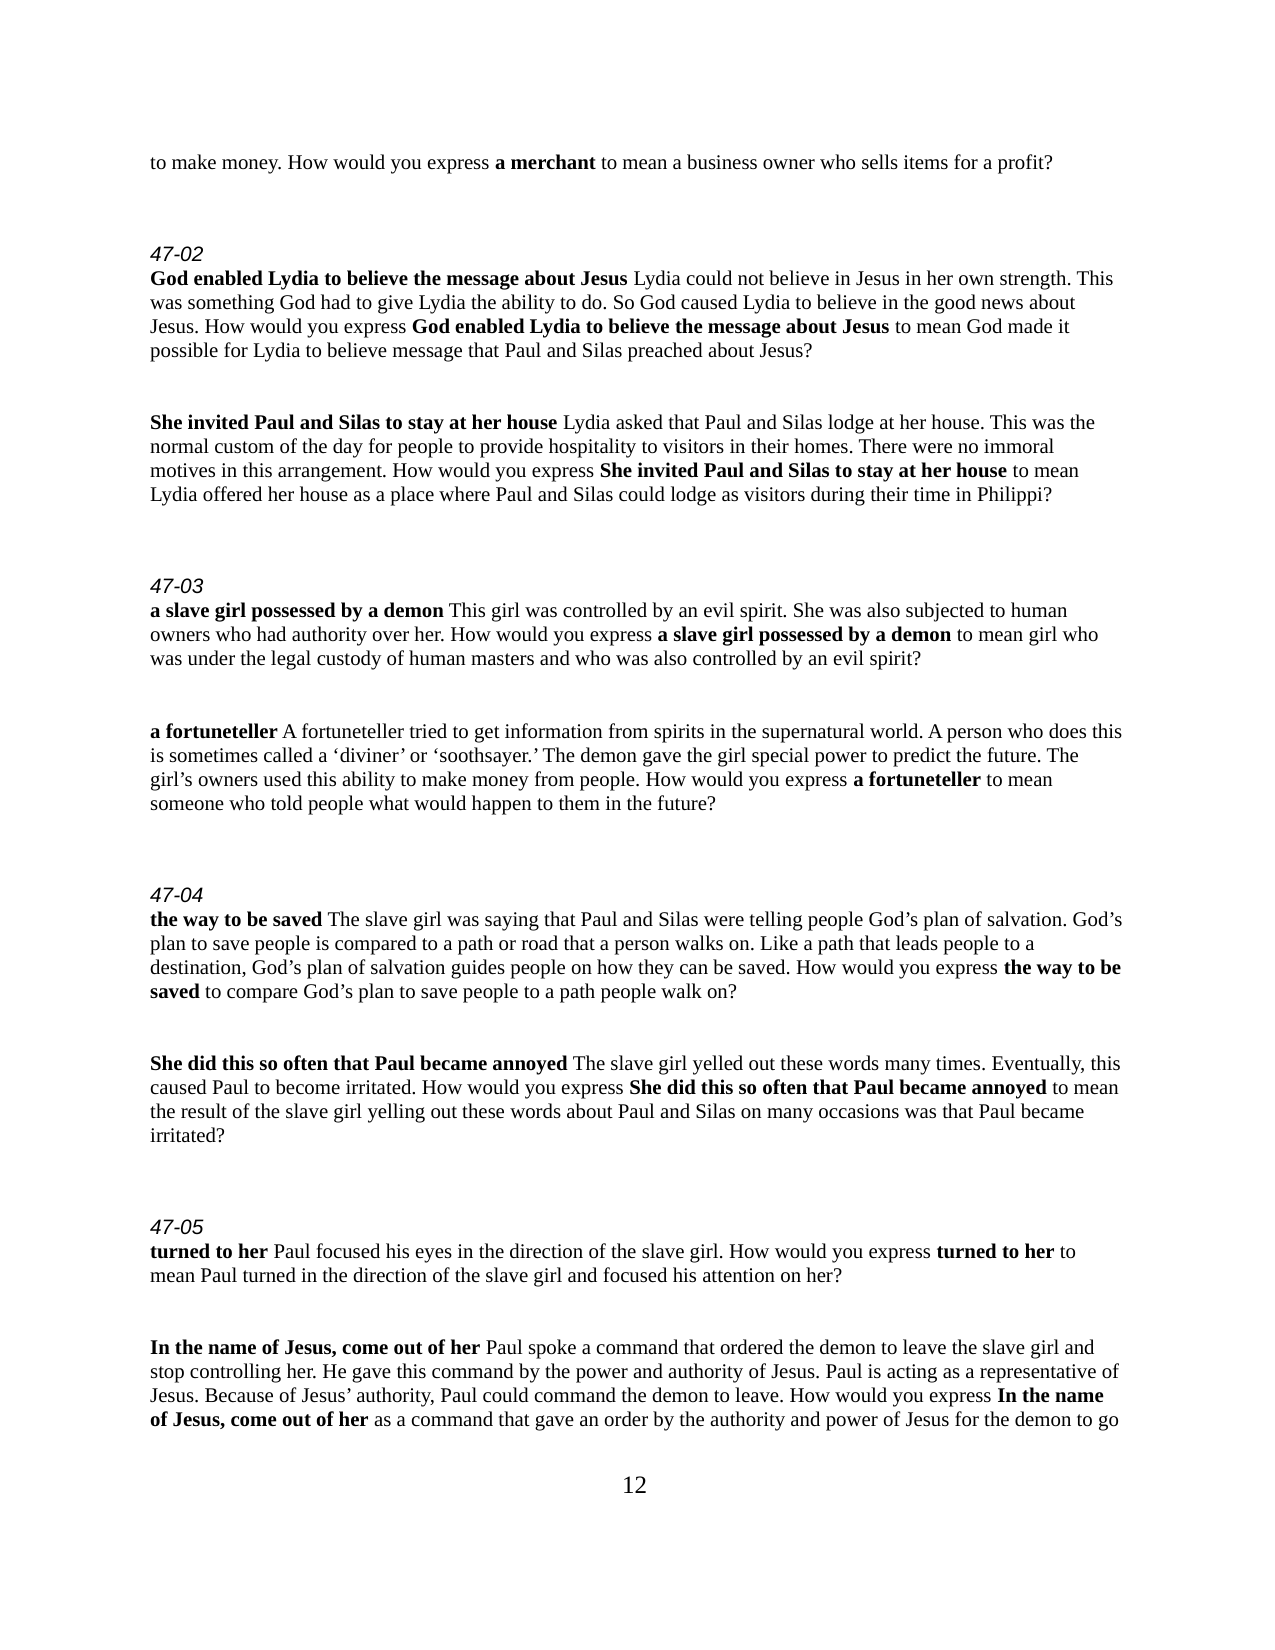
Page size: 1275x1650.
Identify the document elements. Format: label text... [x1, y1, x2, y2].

text She did this so often that Paul became annoyed The slave girl yelled out these words many times. Eventually, this caused Paul to become irritated. How would you express She did this so often that Paul became annoyed to mean the result of the slave girl yelling out these words about Paul and Silas on many occasions was that Paul became irritated? [150, 1051, 1125, 1147]
subtitle 47-03 [150, 574, 1125, 598]
text God enabled Lydia to believe the message about Jesus Lydia could not believe in Jesus in her own strength. This was something God had to give Lydia the ability to do. So God caused Lydia to believe in the good news about Jesus. How would you express God enabled Lydia to believe the message about Jesus to mean God made it possible for Lydia to believe message that Paul and Silas preached about Jesus? [150, 266, 1125, 362]
subtitle 47-05 [150, 1215, 1125, 1239]
text to make money. How would you express a merchant to mean a business owner who sells items for a profit? [150, 150, 1125, 174]
subtitle 47-02 [150, 242, 1125, 266]
text She invited Paul and Silas to stay at her house Lydia asked that Paul and Silas lodge at her house. This was the normal custom of the day for people to provide hospitality to visitors in their homes. There were no immoral motives in this arrangement. How would you express She invited Paul and Silas to stay at her house to mean Lydia offered her house as a place where Paul and Silas could lodge as visitors during their time in Philippi? [150, 410, 1125, 506]
text a slave girl possessed by a demon This girl was controlled by an evil spirit. She was also subjected to human owners who had authority over her. How would you express a slave girl possessed by a demon to mean girl who was under the legal custody of human masters and who was also controlled by an evil spirit? [150, 598, 1125, 670]
text In the name of Jesus, come out of her Paul spoke a command that ordered the demon to leave the slave girl and stop controlling her. He gave this command by the power and authority of Jesus. Paul is acting as a representative of Jesus. Because of Jesus’ authority, Paul could command the demon to leave. How would you express In the name of Jesus, come out of her as a command that gave an order by the authority and power of Jesus for the demon to go [150, 1335, 1125, 1431]
subtitle 47-04 [150, 882, 1125, 906]
text the way to be saved The slave girl was saying that Paul and Silas were telling people God’s plan of salvation. God’s plan to save people is compared to a path or road that a person walks on. Like a path that leads people to a destination, God’s plan of salvation guides people on how they can be saved. How would you express the way to be saved to compare God’s plan to save people to a path people walk on? [150, 906, 1125, 1003]
text a fortuneteller A fortuneteller tried to get information from spirits in the supernatural world. A person who does this is sometimes called a ‘diviner’ or ‘soothsayer.’ The demon gave the girl special power to predict the future. The girl’s owners used this ability to make money from people. How would you express a fortuneteller to mean someone who told people what would happen to them in the future? [150, 718, 1125, 815]
text turned to her Paul focused his eyes in the direction of the slave girl. How would you express turned to her to mean Paul turned in the direction of the slave girl and focused his attention on her? [150, 1239, 1125, 1287]
